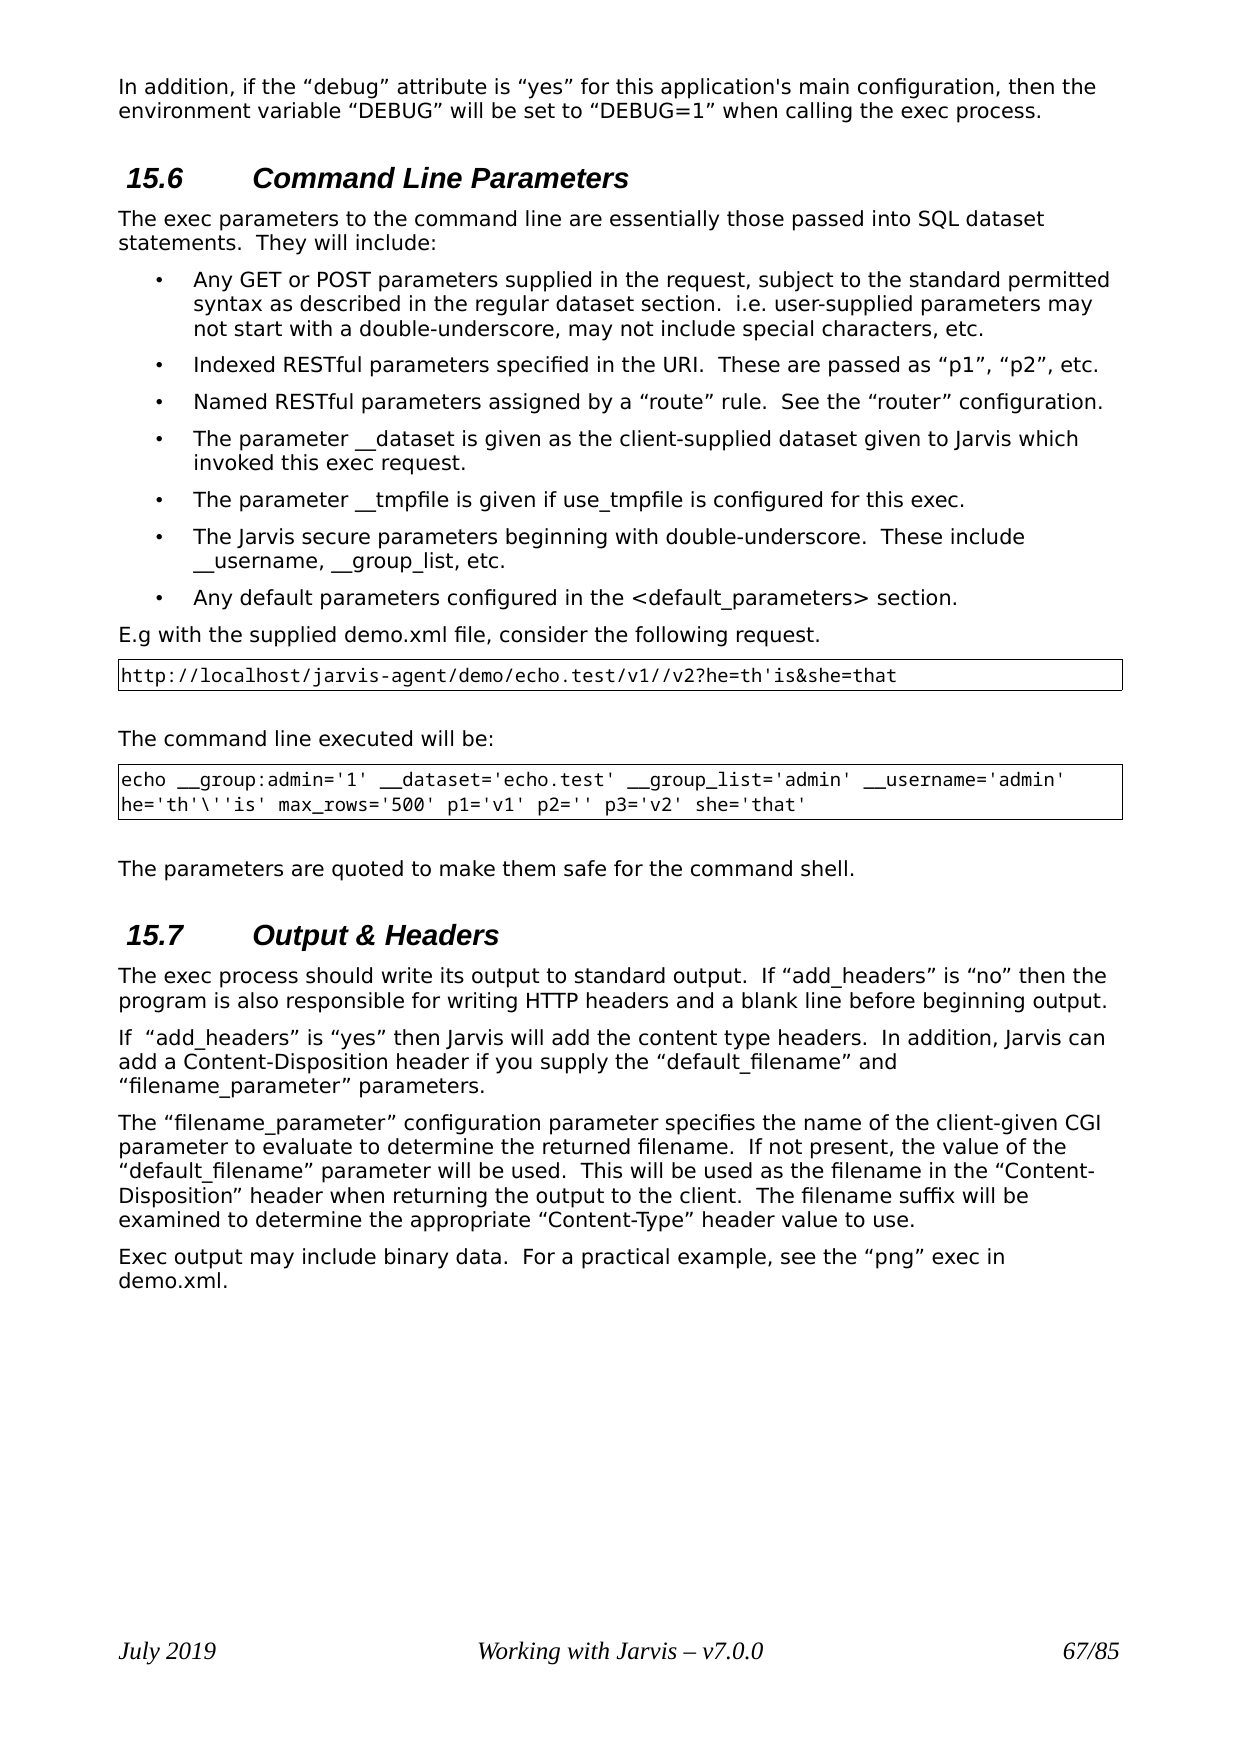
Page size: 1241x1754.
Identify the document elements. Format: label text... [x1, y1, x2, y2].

list Any GET or POST parameters supplied in the request, subject to the standard permitted syntax as described in the regular dataset section. i.e. user-supplied parameters may not start with a double-underscore, may not include special characters, etc. [156, 268, 1122, 341]
list Named RESTful parameters assigned by a “route” rule. See the “router” configuration. [156, 390, 1122, 414]
text In addition, if the “debug” attribute is “yes” for this application's main configuration, then the environment variable “DEBUG” will be set to “DEBUG=1” when calling the exec process. [118, 75, 1122, 123]
text If “add_headers” is “yes” then Jarvis will add the content type headers. In addition, Jarvis can add a Content-Disposition header if you supply the “default_filename” and “filename_parameter” parameters. [118, 1026, 1122, 1098]
list The Jarvis secure parameters beginning with double-underscore. These include __username, __group_list, etc. [156, 525, 1122, 573]
text Exec output may include binary data. For a practical example, see the “png” exec in demo.xml. [118, 1245, 1122, 1293]
text echo __group:admin='1' __dataset='echo.test' __group_list='admin' __username='admin' he='th'\''is' max_rows='500' p1='v1' p2='' p3='v2' she='that' [119, 765, 1122, 819]
subtitle Output & Headers [118, 918, 1122, 952]
text The exec parameters to the command line are essentially those passed into SQL dataset statements. They will include: [118, 207, 1122, 256]
list Any default parameters configured in the <default_parameters> section. [156, 586, 1122, 610]
text The “filename_parameter” configuration parameter specifies the name of the client-given CGI parameter to evaluate to determine the returned filename. If not present, the value of the “default_filename” parameter will be used. This will be used as the filename in the “Content-Disposition” header when returning the output to the client. The filename suffix will be examined to determine the appropriate “Content-Type” header value to use. [118, 1111, 1122, 1232]
list Indexed RESTful parameters specified in the URI. These are passed as “p1”, “p2”, etc. [156, 353, 1122, 378]
text The command line executed will be: [118, 727, 1122, 751]
text The parameters are quoted to make them safe for the command shell. [118, 857, 1122, 881]
subtitle Command Line Parameters [118, 161, 1122, 194]
list The parameter __tmpfile is given if use_tmpfile is configured for this exec. [156, 488, 1122, 512]
text E.g with the supplied demo.xml file, consider the following request. [118, 623, 1122, 647]
text The exec process should write its output to standard output. If “add_headers” is “no” then the program is also responsible for writing HTTP headers and a blank line before beginning output. [118, 964, 1122, 1013]
text http://localhost/jarvis-agent/demo/echo.test/v1//v2?he=th'is&she=that [119, 660, 1122, 690]
list The parameter __dataset is given as the client-supplied dataset given to Jarvis which invoked this exec request. [156, 427, 1122, 476]
